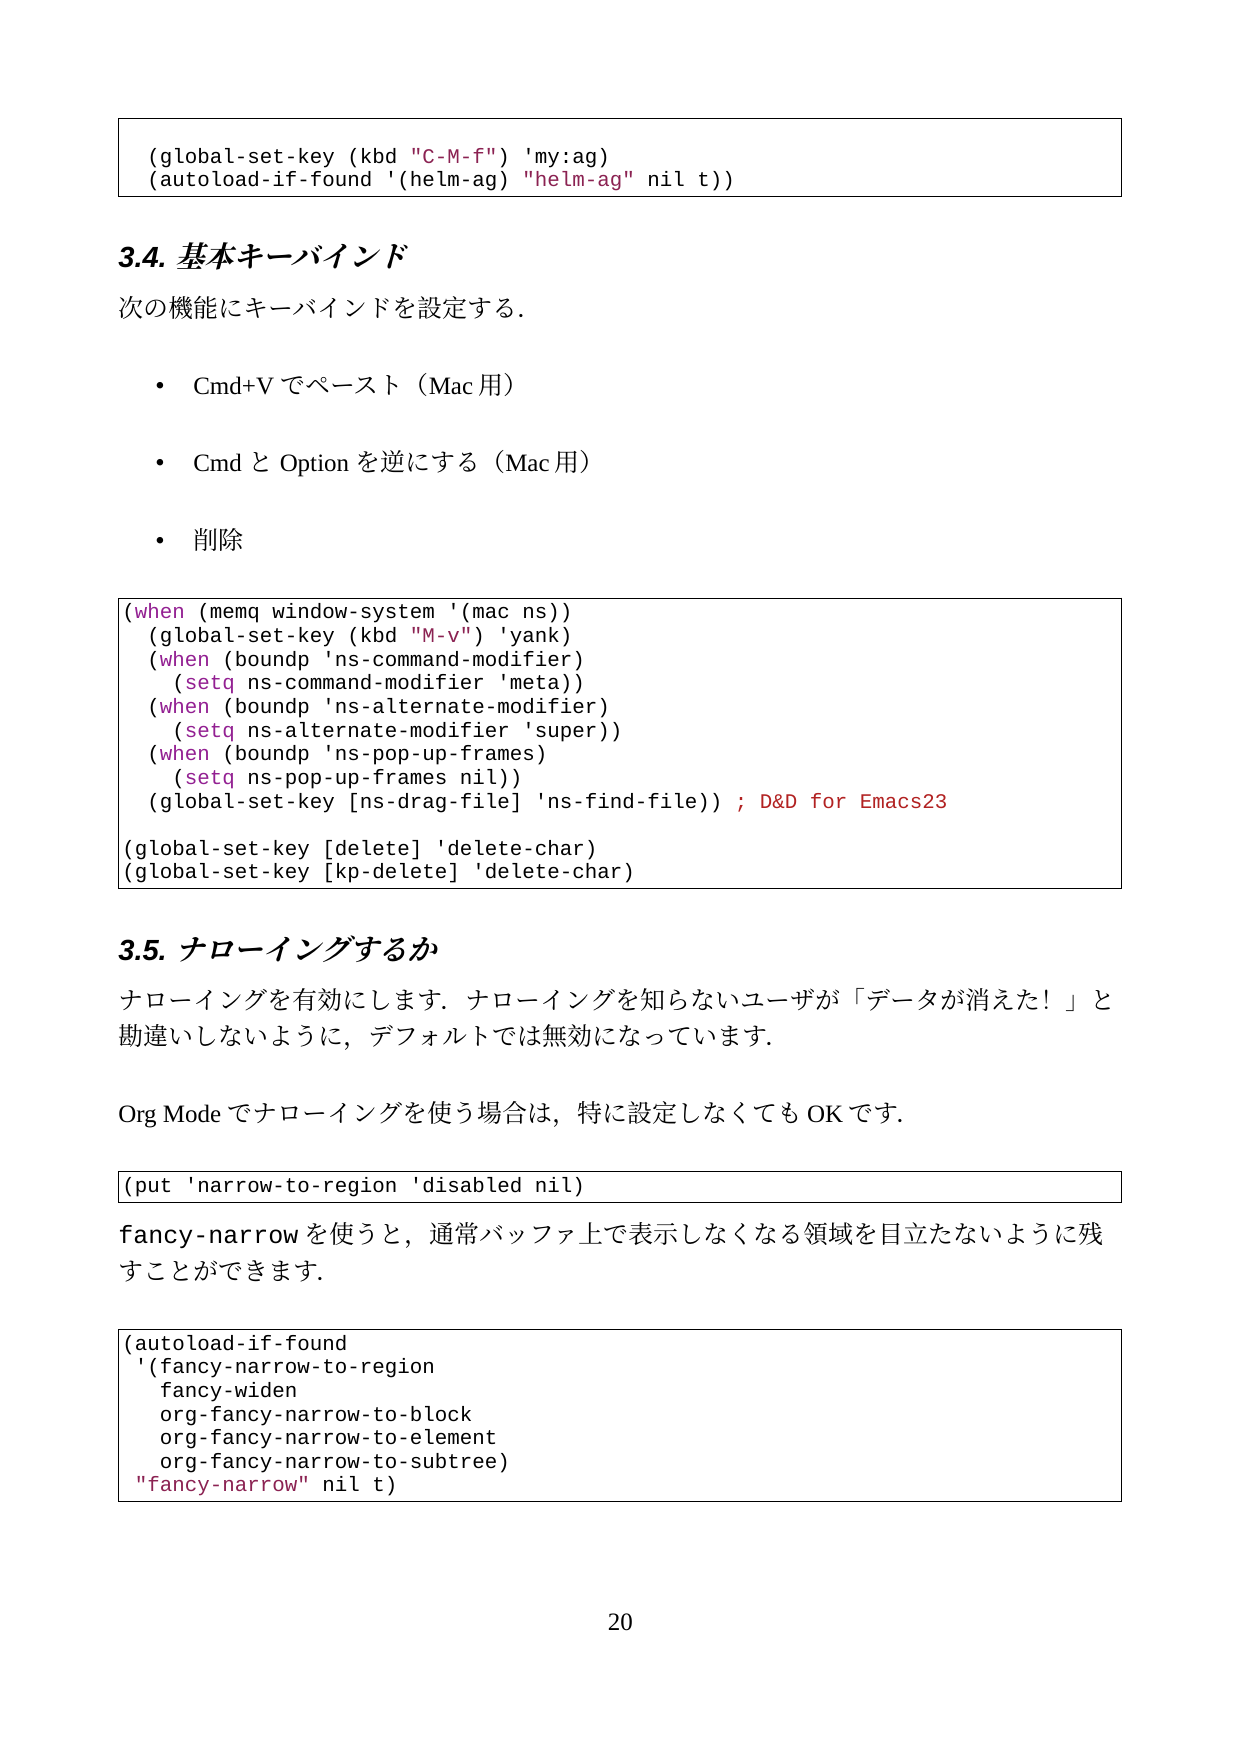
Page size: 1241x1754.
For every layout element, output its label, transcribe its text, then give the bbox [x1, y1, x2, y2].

text (put 'narrow-to-region 'disabled nil) [119, 1172, 1121, 1202]
text (when (boundp 'ns-alternate-modifier) [119, 692, 1121, 716]
text (global-set-key (kbd "C-M-f") 'my:ag) [119, 142, 1121, 165]
text "fancy-narrow" nil t) [119, 1471, 1121, 1501]
text (setq ns-alternate-modifier 'super)) [119, 716, 1121, 739]
text (autoload-if-found '(helm-ag) "helm-ag" nil t)) [119, 165, 1121, 196]
list Cmd と Option を逆にする（Mac用） [156, 443, 1122, 508]
text (global-set-key [kp-delete] 'delete-char) [119, 858, 1121, 888]
text Org Mode でナローイングを使う場合は，特に設定しなくてもOKです． [118, 1094, 1122, 1159]
list Cmd+V でペースト（Mac用） [156, 366, 1122, 431]
text org-fancy-narrow-to-block [119, 1399, 1121, 1423]
text (when (boundp 'ns-pop-up-frames) [119, 739, 1121, 763]
text org-fancy-narrow-to-element [119, 1423, 1121, 1447]
text (setq ns-pop-up-frames nil)) [119, 763, 1121, 787]
text (when (boundp 'ns-command-modifier) [119, 645, 1121, 668]
text (setq ns-command-modifier 'meta)) [119, 668, 1121, 692]
text (autoload-if-found [119, 1330, 1121, 1352]
text ナローイングを有効にします．ナローイングを知らないユーザが「データが消えた！」と勘違いしないように，デフォルトでは無効になっています． [118, 981, 1122, 1082]
subtitle 基本キーバインド [118, 234, 1122, 276]
text (when (memq window-system '(mac ns)) [119, 599, 1121, 621]
text (global-set-key (kbd "M-v") 'yank) [119, 621, 1121, 645]
text (global-set-key [delete] 'delete-char) [119, 834, 1121, 858]
text fancy-narrow を使うと，通常バッファ上で表示しなくなる領域を目立たないように残すことができます． [118, 1215, 1122, 1316]
subtitle ナローイングするか [118, 927, 1122, 968]
text (global-set-key [ns-drag-file] 'ns-find-file)) ; D&D for Emacs23 [119, 787, 1121, 810]
text fancy-widen [119, 1376, 1121, 1399]
list 削除 [156, 520, 1122, 585]
text 次の機能にキーバインドを設定する． [118, 289, 1122, 353]
text org-fancy-narrow-to-subtree) [119, 1447, 1121, 1471]
text '(fancy-narrow-to-region [119, 1352, 1121, 1376]
